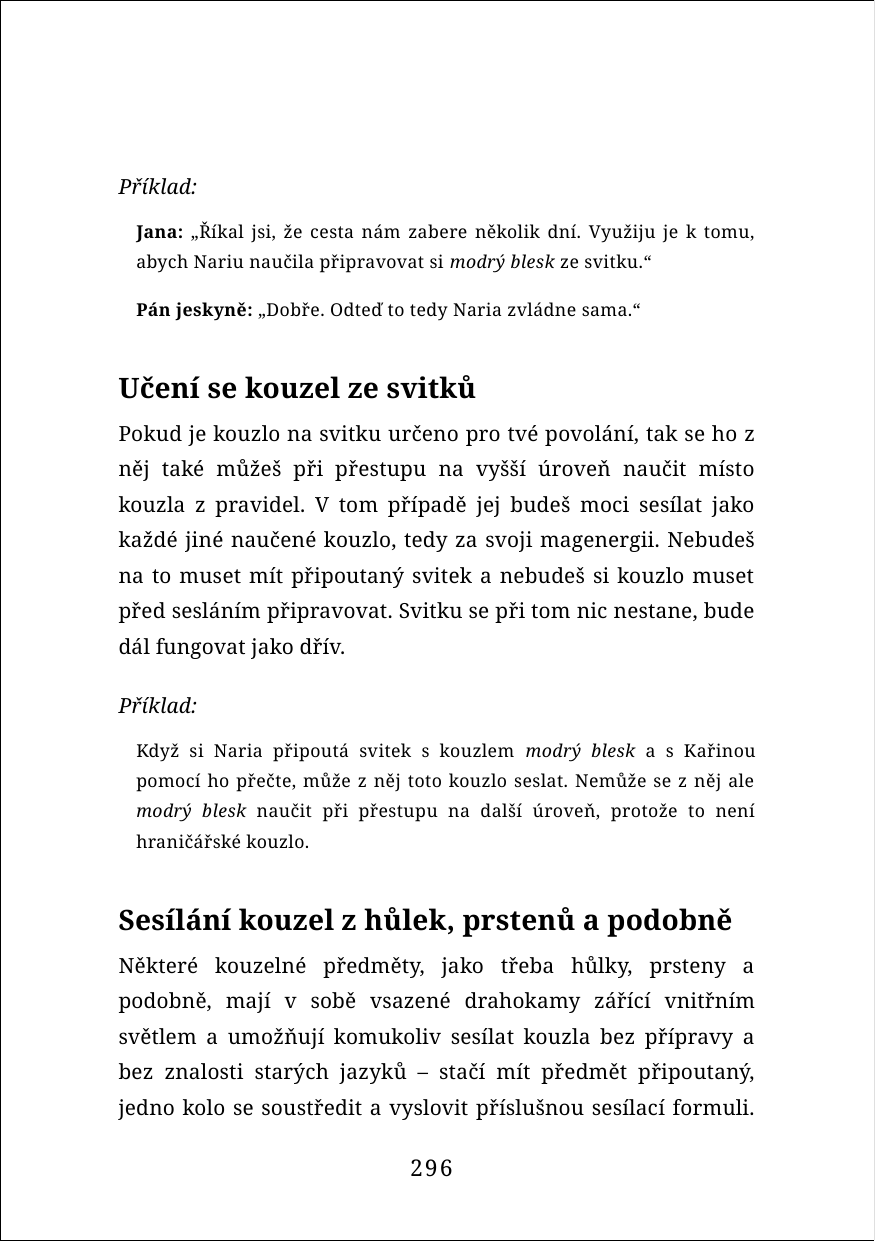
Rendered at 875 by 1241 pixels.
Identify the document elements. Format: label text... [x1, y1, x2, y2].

text Některé kouzelné předměty, jako třeba hůlky, prsteny a podobně, mají v sobě vsazené drahokamy zářící vnitřním světlem a umožňují komukoliv sesílat kouzla bez přípravy a bez znalosti starých jazyků – stačí mít předmět připoutaný, jedno kolo se soustředit a vyslovit příslušnou sesílací formuli. [118, 951, 756, 1121]
text Pán jeskyně: „Dobře. Odteď to tedy Naria zvládne sama.“ [136, 297, 756, 321]
text Jana: „Říkal jsi, že cesta nám zabere několik dní. Využiju je k tomu, abych Nariu naučila připravovat si modrý blesk ze svitku.“ [136, 219, 756, 273]
subtitle Učení se kouzel ze svitků [118, 369, 756, 407]
text Příklad: [118, 172, 756, 200]
text Když si Naria připoutá svitek s kouzlem modrý blesk a s Kařinou pomocí ho přečte, může z něj toto kouzlo seslat. Nemůže se z něj ale modrý blesk naučit při přestupu na další úroveň, protože to není hraničářské kouzlo. [136, 738, 756, 853]
subtitle Sesílání kouzel z hůlek, prstenů a podobně [118, 901, 756, 939]
text Pokud je kouzlo na svitku určeno pro tvé povolání, tak se ho z něj také můžeš při přestupu na vyšší úroveň naučit místo kouzla z pravidel. V tom případě jej budeš moci sesílat jako každé jiné naučené kouzlo, tedy za svoji magenergii. Nebudeš na to muset mít připoutaný svitek a nebudeš si kouzlo muset před sesláním připravovat. Svitku se při tom nic nestane, bude dál fungovat jako dřív. [118, 419, 756, 660]
text Příklad: [118, 691, 756, 719]
